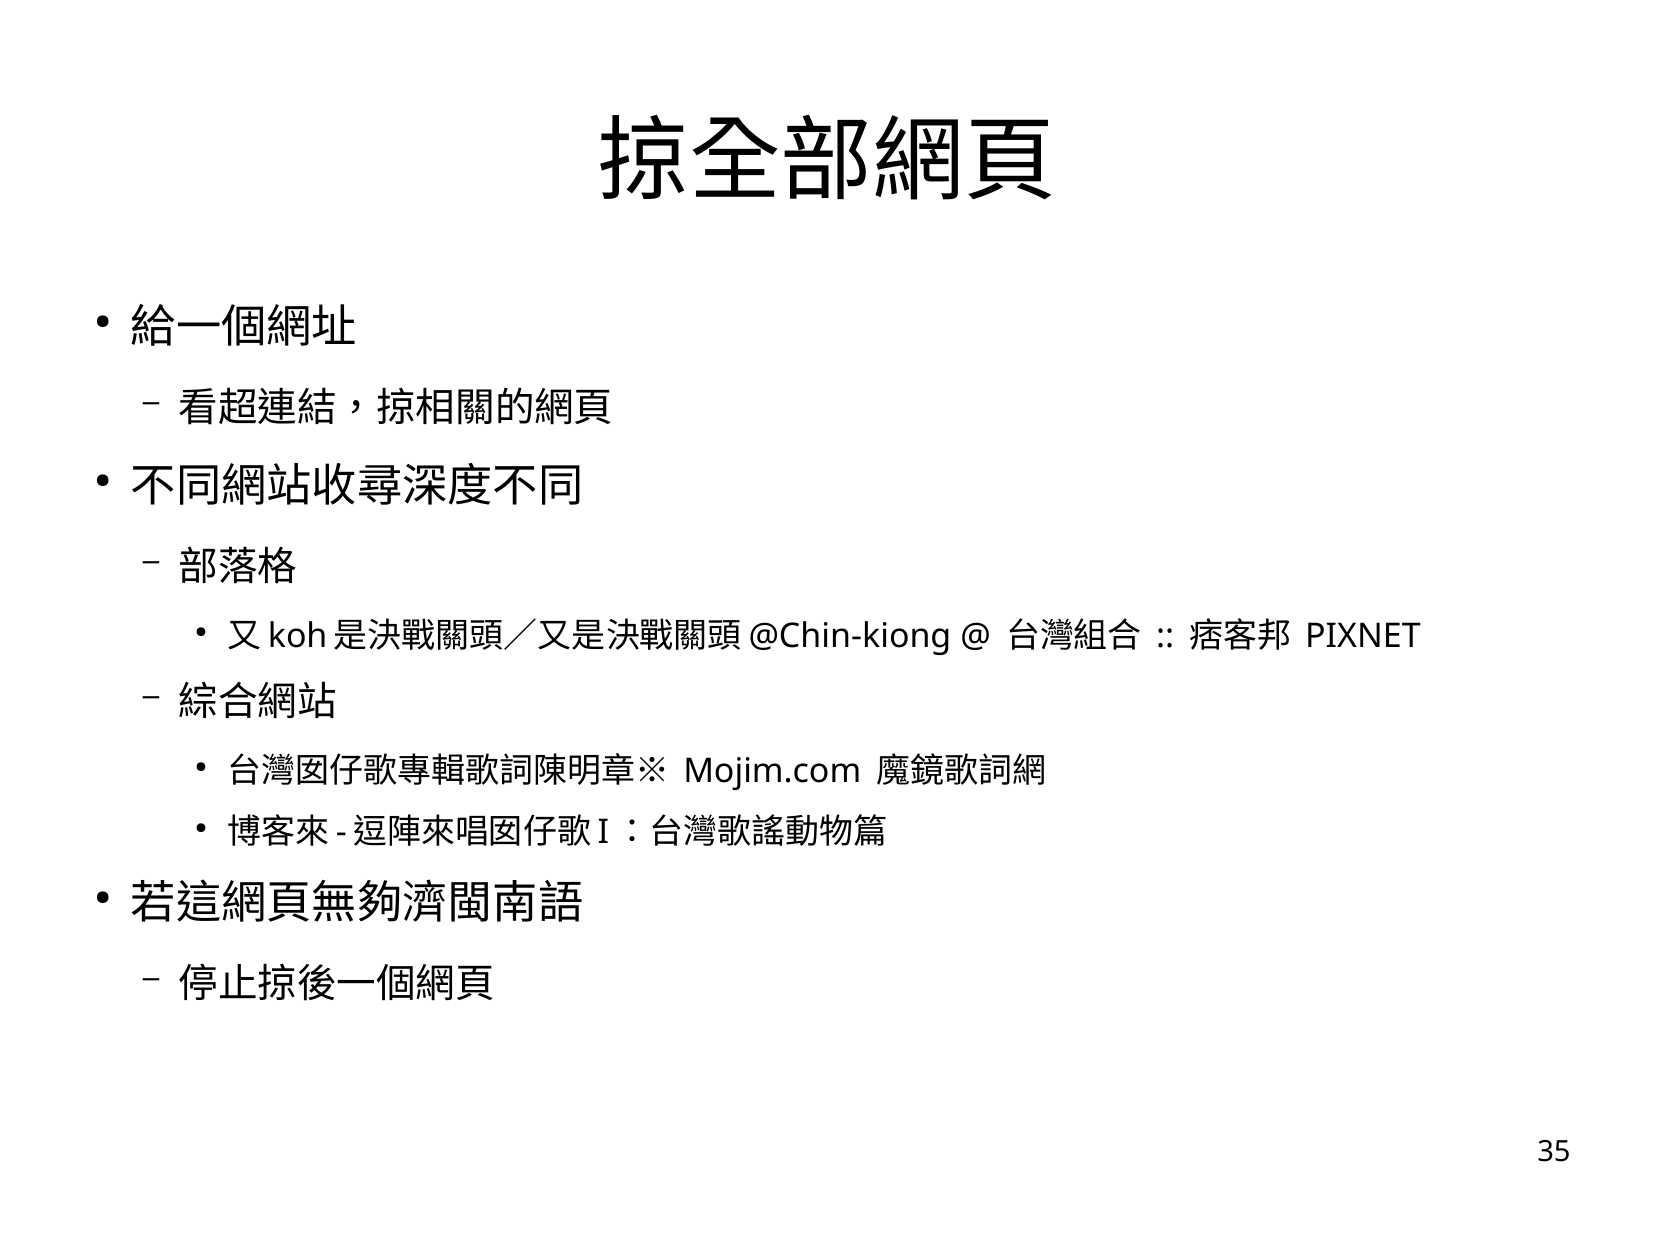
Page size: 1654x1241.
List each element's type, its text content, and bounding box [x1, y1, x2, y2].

list 給一個網址 看超連結，掠相關的網頁 不同網站收尋深度不同 部落格 又koh是決戰關頭／又是決戰關頭@Chin-kiong @ 台灣組合 :: 痞客邦 PIXNET 綜合網站 台灣囡仔歌專輯歌詞陳明章※ Mojim.com 魔鏡歌詞網 博客來-逗陣來唱囡仔歌I：台灣歌謠動物篇 若這網頁無夠濟閩南語 停止掠後一個網頁 [82, 290, 1538, 1010]
title 掠全部網頁 [82, 49, 1571, 257]
